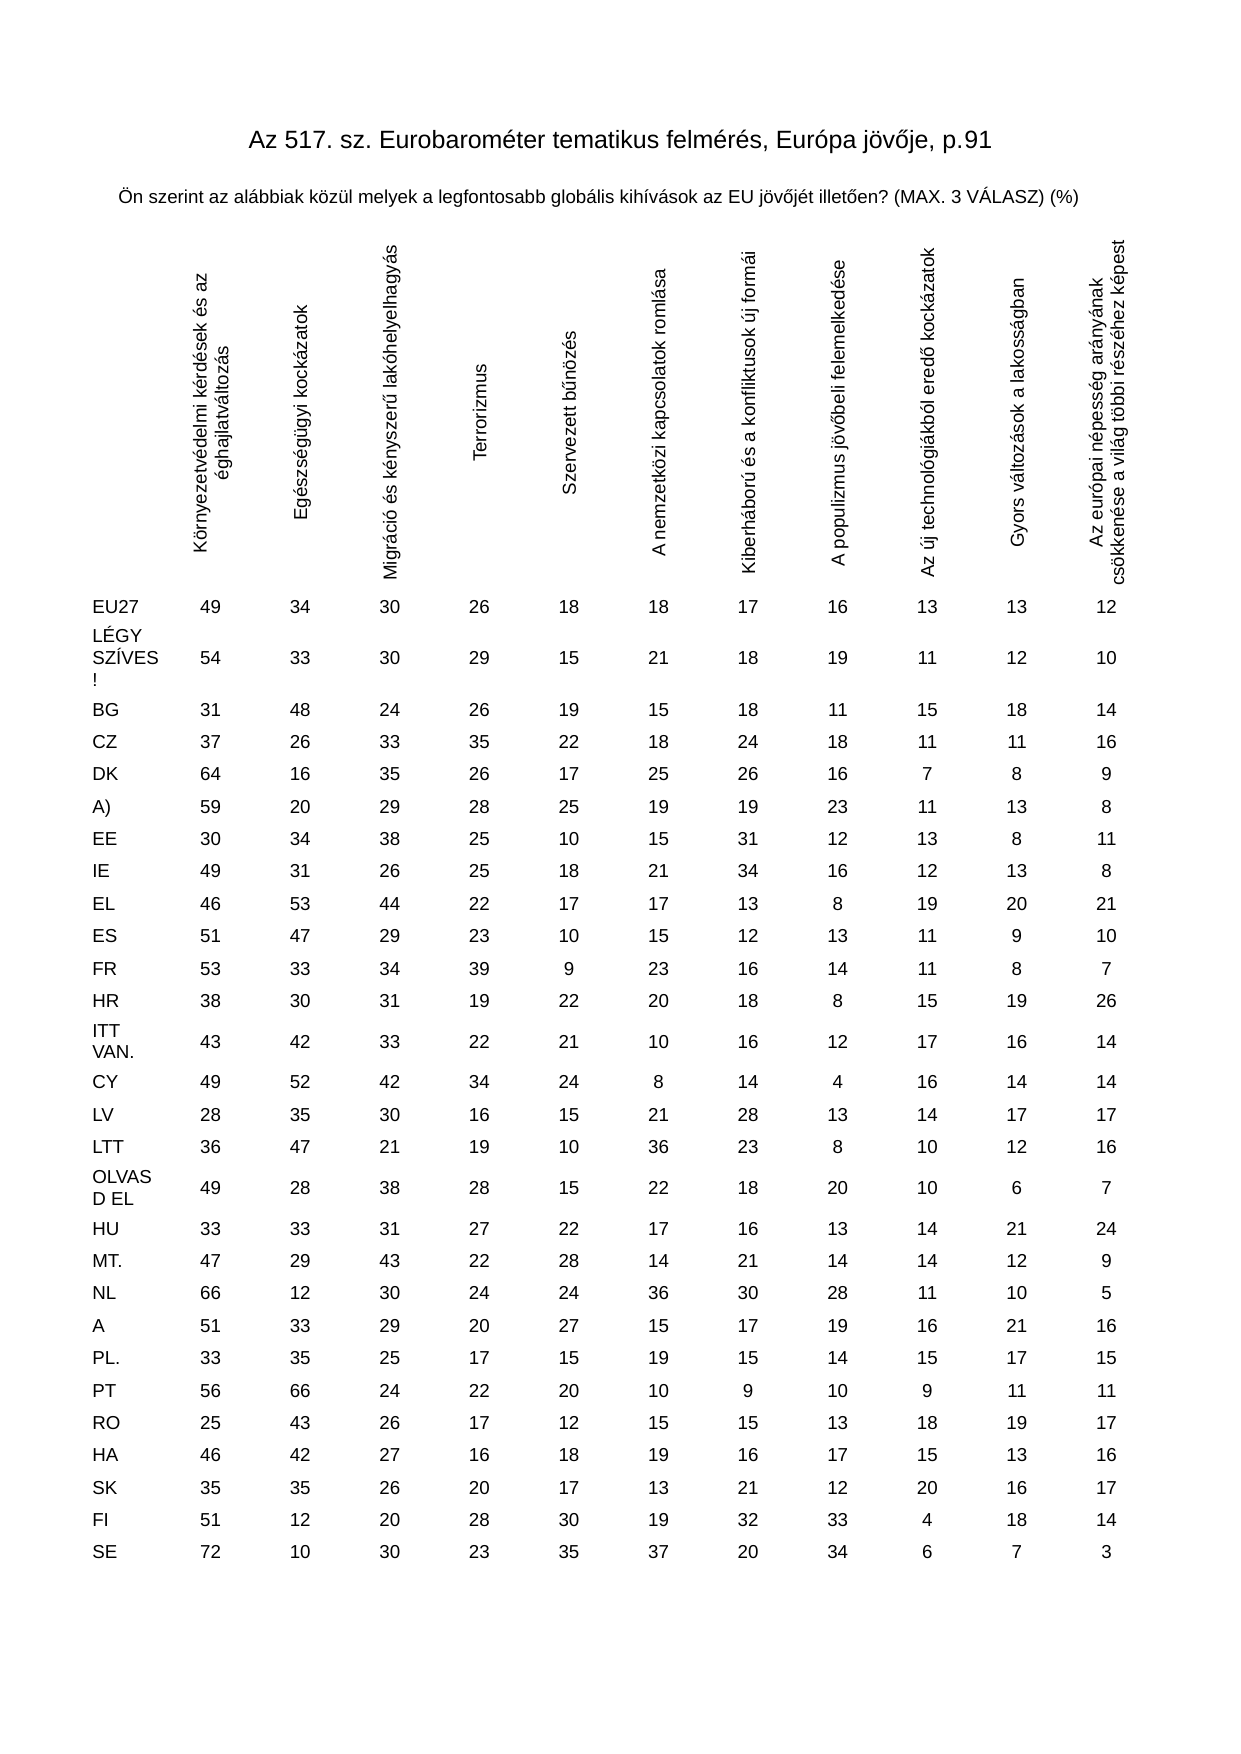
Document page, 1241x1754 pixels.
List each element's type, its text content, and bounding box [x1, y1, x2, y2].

table_cell BG [89, 693, 166, 725]
table_cell 12 [793, 1471, 882, 1503]
table_cell 43 [166, 1017, 255, 1066]
table_cell 33 [166, 1212, 255, 1244]
table_cell 8 [1061, 790, 1151, 822]
table_cell 24 [524, 1277, 613, 1309]
table_cell 13 [882, 823, 972, 855]
table_cell 26 [1061, 985, 1151, 1017]
table_cell 17 [1061, 1471, 1151, 1503]
table_cell 53 [166, 952, 255, 984]
table_cell FI [89, 1504, 166, 1536]
table_cell 10 [793, 1374, 882, 1406]
table_cell 13 [793, 920, 882, 952]
table_cell 35 [434, 725, 524, 758]
table_cell 33 [345, 1017, 434, 1066]
table_cell 7 [882, 758, 972, 790]
table_cell 16 [1061, 725, 1151, 758]
table_cell 13 [972, 1439, 1061, 1471]
table_cell 72 [166, 1536, 255, 1568]
table_cell 4 [882, 1504, 972, 1536]
table_cell 31 [166, 693, 255, 725]
table_cell 25 [434, 823, 524, 855]
table_cell 43 [345, 1244, 434, 1277]
table_cell 35 [166, 1471, 255, 1503]
table_cell EL [89, 887, 166, 920]
table_cell 28 [434, 1163, 524, 1212]
table_cell A) [89, 790, 166, 822]
table_cell 51 [166, 920, 255, 952]
table_cell 21 [614, 623, 703, 693]
table_cell 12 [524, 1406, 613, 1439]
table_cell LTT [89, 1131, 166, 1163]
table_cell 16 [793, 758, 882, 790]
table_cell 26 [255, 725, 345, 758]
table_cell LV [89, 1098, 166, 1131]
table_cell 47 [255, 1131, 345, 1163]
table_cell 12 [255, 1277, 345, 1309]
table_cell 38 [345, 823, 434, 855]
table_cell 19 [972, 1406, 1061, 1439]
table_cell 32 [703, 1504, 793, 1536]
table_cell 16 [1061, 1309, 1151, 1342]
table_cell 14 [793, 952, 882, 984]
table_cell 14 [882, 1244, 972, 1277]
table_cell IE [89, 855, 166, 887]
table_cell 16 [703, 1439, 793, 1471]
table_cell 22 [434, 1244, 524, 1277]
table_cell 7 [1061, 952, 1151, 984]
table_cell 25 [614, 758, 703, 790]
table_header Gyors változások a lakosságban [972, 236, 1061, 590]
table_cell 30 [345, 590, 434, 622]
table_cell 12 [972, 1131, 1061, 1163]
table_cell 18 [524, 590, 613, 622]
table_cell 10 [972, 1277, 1061, 1309]
table_cell 14 [882, 1098, 972, 1131]
table_cell 29 [345, 1309, 434, 1342]
table_cell 11 [882, 790, 972, 822]
table_cell 11 [972, 725, 1061, 758]
table_cell 10 [882, 1131, 972, 1163]
table_cell 6 [972, 1163, 1061, 1212]
table_cell 10 [614, 1374, 703, 1406]
table_cell 8 [793, 887, 882, 920]
table_cell 8 [614, 1066, 703, 1098]
table_cell 18 [972, 1504, 1061, 1536]
table_cell 15 [524, 623, 613, 693]
table_cell 49 [166, 590, 255, 622]
table_cell LÉGY SZÍVES! [89, 623, 166, 693]
table_cell 22 [614, 1163, 703, 1212]
table_cell 42 [255, 1017, 345, 1066]
table_cell 23 [614, 952, 703, 984]
table_cell 14 [1061, 1017, 1151, 1066]
table_cell 26 [434, 590, 524, 622]
table_cell 18 [972, 693, 1061, 725]
table_cell 10 [255, 1536, 345, 1568]
table_cell 16 [434, 1439, 524, 1471]
table_cell 36 [166, 1131, 255, 1163]
table_cell 5 [1061, 1277, 1151, 1309]
table_cell EU27 [89, 590, 166, 622]
table_cell 14 [882, 1212, 972, 1244]
table_cell 24 [345, 1374, 434, 1406]
table_cell 37 [614, 1536, 703, 1568]
table_cell 14 [1061, 1066, 1151, 1098]
table_cell 28 [703, 1098, 793, 1131]
table_cell 6 [882, 1536, 972, 1568]
table_cell 16 [703, 1212, 793, 1244]
table_cell 31 [345, 985, 434, 1017]
table_cell 25 [524, 790, 613, 822]
table_cell 20 [434, 1309, 524, 1342]
table_cell 34 [434, 1066, 524, 1098]
table_cell 26 [434, 758, 524, 790]
table_header Környezetvédelmi kérdések és az éghajlatváltozás [166, 236, 255, 590]
table_cell 21 [703, 1471, 793, 1503]
table_cell ES [89, 920, 166, 952]
table_cell 8 [972, 823, 1061, 855]
table_cell 30 [345, 1536, 434, 1568]
table_cell 30 [255, 985, 345, 1017]
table_cell 20 [703, 1536, 793, 1568]
table_cell 26 [703, 758, 793, 790]
table_cell 23 [434, 920, 524, 952]
table_cell 34 [793, 1536, 882, 1568]
table_cell 53 [255, 887, 345, 920]
table_cell 51 [166, 1309, 255, 1342]
table_cell 22 [524, 1212, 613, 1244]
table_cell 17 [434, 1342, 524, 1374]
table_cell 15 [1061, 1342, 1151, 1374]
table_cell CY [89, 1066, 166, 1098]
table_cell 23 [703, 1131, 793, 1163]
table_cell 18 [614, 590, 703, 622]
table_cell 11 [1061, 823, 1151, 855]
table_cell 37 [166, 725, 255, 758]
table_cell 38 [166, 985, 255, 1017]
table_cell 16 [703, 1017, 793, 1066]
table_cell 18 [614, 725, 703, 758]
table_cell 11 [882, 1277, 972, 1309]
table_cell 19 [793, 1309, 882, 1342]
table_cell 22 [524, 725, 613, 758]
table_cell 10 [524, 823, 613, 855]
table_cell 20 [793, 1163, 882, 1212]
table_cell 16 [793, 855, 882, 887]
table_cell 13 [703, 887, 793, 920]
table_cell 8 [972, 758, 1061, 790]
table_cell 17 [793, 1439, 882, 1471]
table_cell 18 [524, 1439, 613, 1471]
table_cell 26 [345, 855, 434, 887]
table_cell 22 [434, 887, 524, 920]
table_header [89, 236, 166, 590]
table_cell 18 [703, 693, 793, 725]
table_cell 16 [882, 1309, 972, 1342]
table_cell 48 [255, 693, 345, 725]
table_cell 66 [255, 1374, 345, 1406]
table_cell 46 [166, 887, 255, 920]
table_cell 36 [614, 1277, 703, 1309]
table_cell 21 [703, 1244, 793, 1277]
table_cell 14 [703, 1066, 793, 1098]
table_cell 17 [972, 1098, 1061, 1131]
table_cell 34 [703, 855, 793, 887]
table_cell 35 [345, 758, 434, 790]
table_cell 15 [614, 693, 703, 725]
table_cell 27 [345, 1439, 434, 1471]
table_cell 52 [255, 1066, 345, 1098]
table_cell 20 [255, 790, 345, 822]
table_cell 27 [524, 1309, 613, 1342]
table_cell 8 [793, 985, 882, 1017]
table_cell 17 [524, 887, 613, 920]
table_cell 17 [614, 887, 703, 920]
table_cell 21 [614, 855, 703, 887]
table_cell HU [89, 1212, 166, 1244]
table_cell 23 [434, 1536, 524, 1568]
table_cell 15 [614, 823, 703, 855]
table_cell 13 [972, 590, 1061, 622]
table_cell 46 [166, 1439, 255, 1471]
table_cell 15 [703, 1342, 793, 1374]
table_cell 42 [345, 1066, 434, 1098]
table_cell 16 [1061, 1131, 1151, 1163]
table_cell 14 [972, 1066, 1061, 1098]
table_cell PL. [89, 1342, 166, 1374]
table_cell 19 [972, 985, 1061, 1017]
table_cell 13 [972, 790, 1061, 822]
table_cell 15 [614, 920, 703, 952]
table_cell 19 [434, 985, 524, 1017]
table_cell 14 [793, 1342, 882, 1374]
table_cell 24 [703, 725, 793, 758]
table_cell 13 [793, 1212, 882, 1244]
table_cell 8 [972, 952, 1061, 984]
table_cell 21 [972, 1212, 1061, 1244]
table_cell 18 [793, 725, 882, 758]
table_cell 16 [434, 1098, 524, 1131]
table_cell 15 [614, 1406, 703, 1439]
table_cell 24 [345, 693, 434, 725]
table_cell 34 [255, 823, 345, 855]
table_cell 10 [524, 920, 613, 952]
table_cell 21 [524, 1017, 613, 1066]
table_cell 11 [882, 623, 972, 693]
table_cell 19 [793, 623, 882, 693]
table_cell HA [89, 1439, 166, 1471]
table_cell 10 [524, 1131, 613, 1163]
table_cell 17 [614, 1212, 703, 1244]
table_cell 49 [166, 1163, 255, 1212]
table_cell 38 [345, 1163, 434, 1212]
table_cell 18 [703, 623, 793, 693]
table_cell 20 [882, 1471, 972, 1503]
table_cell 10 [1061, 623, 1151, 693]
table_cell A [89, 1309, 166, 1342]
table_cell 28 [434, 790, 524, 822]
table_cell 16 [972, 1471, 1061, 1503]
table_cell 16 [972, 1017, 1061, 1066]
table_cell 15 [703, 1406, 793, 1439]
table_cell 30 [166, 823, 255, 855]
table_cell 19 [882, 887, 972, 920]
table_cell 30 [345, 623, 434, 693]
table_header Migráció és kényszerű lakóhelyelhagyás [345, 236, 434, 590]
table_cell 19 [703, 790, 793, 822]
table_cell 29 [255, 1244, 345, 1277]
table_cell 28 [793, 1277, 882, 1309]
table_cell NL [89, 1277, 166, 1309]
table_cell 20 [614, 985, 703, 1017]
table_cell 33 [166, 1342, 255, 1374]
table_cell 27 [434, 1212, 524, 1244]
table_cell 14 [614, 1244, 703, 1277]
table_cell 14 [1061, 1504, 1151, 1536]
table_header Szervezett bűnözés [524, 236, 613, 590]
table_cell 9 [1061, 1244, 1151, 1277]
table_cell 29 [434, 623, 524, 693]
table_cell 25 [434, 855, 524, 887]
table_cell 39 [434, 952, 524, 984]
table_cell 20 [524, 1374, 613, 1406]
table_cell 28 [524, 1244, 613, 1277]
table_cell 9 [882, 1374, 972, 1406]
table_header Az új technológiákból eredő kockázatok [882, 236, 972, 590]
table_cell 35 [255, 1098, 345, 1131]
table_cell 9 [1061, 758, 1151, 790]
table_cell 15 [524, 1098, 613, 1131]
table_cell 20 [972, 887, 1061, 920]
table_cell 35 [255, 1471, 345, 1503]
table_cell 16 [255, 758, 345, 790]
table_cell 26 [345, 1471, 434, 1503]
table_cell 31 [345, 1212, 434, 1244]
table_cell 12 [793, 1017, 882, 1066]
table_cell OLVASD EL [89, 1163, 166, 1212]
table_cell 33 [345, 725, 434, 758]
table_cell 15 [882, 1342, 972, 1374]
table_cell 13 [793, 1098, 882, 1131]
table_cell 29 [345, 790, 434, 822]
table_cell 25 [345, 1342, 434, 1374]
table_cell 28 [166, 1098, 255, 1131]
table_cell 22 [524, 985, 613, 1017]
table_cell 49 [166, 1066, 255, 1098]
table_cell 12 [255, 1504, 345, 1536]
table_cell 17 [1061, 1098, 1151, 1131]
table_cell 28 [434, 1504, 524, 1536]
table_cell 8 [1061, 855, 1151, 887]
table_cell 49 [166, 855, 255, 887]
table_cell 15 [882, 1439, 972, 1471]
table_cell 35 [255, 1342, 345, 1374]
table_cell 22 [434, 1374, 524, 1406]
table_cell 17 [972, 1342, 1061, 1374]
table_cell 18 [703, 1163, 793, 1212]
table_cell 24 [1061, 1212, 1151, 1244]
table_header A nemzetközi kapcsolatok romlása [614, 236, 703, 590]
table_cell 13 [972, 855, 1061, 887]
table_cell 15 [882, 693, 972, 725]
table_cell 59 [166, 790, 255, 822]
table_cell 13 [882, 590, 972, 622]
table_cell 33 [255, 623, 345, 693]
table_cell FR [89, 952, 166, 984]
table_cell 15 [614, 1309, 703, 1342]
table_cell 44 [345, 887, 434, 920]
table_cell 17 [434, 1406, 524, 1439]
table_cell 30 [703, 1277, 793, 1309]
table_cell 21 [345, 1131, 434, 1163]
table_cell 24 [524, 1066, 613, 1098]
table_cell 19 [614, 1342, 703, 1374]
table_cell 35 [524, 1536, 613, 1568]
table_cell 12 [703, 920, 793, 952]
table_cell 11 [972, 1374, 1061, 1406]
table_cell 24 [434, 1277, 524, 1309]
table_cell 15 [524, 1342, 613, 1374]
table_cell 54 [166, 623, 255, 693]
table_cell 9 [703, 1374, 793, 1406]
table_cell 16 [1061, 1439, 1151, 1471]
table_cell 11 [882, 920, 972, 952]
text Ön szerint az alábbiak közül melyek a legfontosabb globális kihívások az EU jövőjét illetően? (MAX. 3 VÁLASZ) (%) [118, 186, 1122, 208]
table_cell 25 [166, 1406, 255, 1439]
table_cell 33 [255, 952, 345, 984]
table_cell 28 [255, 1163, 345, 1212]
table_cell 11 [882, 952, 972, 984]
table_cell EE [89, 823, 166, 855]
table_cell 19 [614, 1504, 703, 1536]
table_cell 10 [614, 1017, 703, 1066]
table_cell SE [89, 1536, 166, 1568]
table_cell 47 [255, 920, 345, 952]
table_cell 31 [703, 823, 793, 855]
table_cell 21 [1061, 887, 1151, 920]
table_cell 47 [166, 1244, 255, 1277]
table_cell 36 [614, 1131, 703, 1163]
table_cell 15 [882, 985, 972, 1017]
table_cell DK [89, 758, 166, 790]
table_cell 42 [255, 1439, 345, 1471]
table_cell 4 [793, 1066, 882, 1098]
table_cell 20 [345, 1504, 434, 1536]
table_cell 17 [703, 1309, 793, 1342]
table_cell 33 [793, 1504, 882, 1536]
table_cell 18 [703, 985, 793, 1017]
table_cell 18 [882, 1406, 972, 1439]
table_cell 31 [255, 855, 345, 887]
table_cell 33 [255, 1212, 345, 1244]
table_cell 9 [524, 952, 613, 984]
table_cell 16 [793, 590, 882, 622]
table_header Egészségügyi kockázatok [255, 236, 345, 590]
table_cell ITT VAN. [89, 1017, 166, 1066]
table_cell 17 [1061, 1406, 1151, 1439]
table_cell 30 [345, 1098, 434, 1131]
table_cell 17 [882, 1017, 972, 1066]
table_cell 19 [614, 1439, 703, 1471]
table_cell 23 [793, 790, 882, 822]
table_cell 33 [255, 1309, 345, 1342]
table_cell 21 [614, 1098, 703, 1131]
table_cell 51 [166, 1504, 255, 1536]
table_cell 15 [524, 1163, 613, 1212]
table_cell HR [89, 985, 166, 1017]
table_cell 43 [255, 1406, 345, 1439]
table_cell 12 [972, 1244, 1061, 1277]
table_cell 12 [1061, 590, 1151, 622]
table_cell 12 [972, 623, 1061, 693]
table_cell 12 [882, 855, 972, 887]
table_cell 26 [345, 1406, 434, 1439]
table_cell 11 [882, 725, 972, 758]
table_cell 7 [1061, 1163, 1151, 1212]
table_cell 7 [972, 1536, 1061, 1568]
table_cell 26 [434, 693, 524, 725]
table_cell 13 [614, 1471, 703, 1503]
table_cell SK [89, 1471, 166, 1503]
table_header A populizmus jövőbeli felemelkedése [793, 236, 882, 590]
table_cell 17 [524, 1471, 613, 1503]
table_cell 9 [972, 920, 1061, 952]
table_cell CZ [89, 725, 166, 758]
table_cell 11 [793, 693, 882, 725]
table_cell 14 [793, 1244, 882, 1277]
table_cell 17 [524, 758, 613, 790]
table_cell 10 [1061, 920, 1151, 952]
table_cell 19 [614, 790, 703, 822]
table_cell 30 [524, 1504, 613, 1536]
table_cell 34 [255, 590, 345, 622]
table_header Az európai népesség arányának csökkenése a világ többi részéhez képest [1061, 236, 1151, 590]
table_cell 12 [793, 823, 882, 855]
table_cell 30 [345, 1277, 434, 1309]
table_cell MT. [89, 1244, 166, 1277]
table_cell 14 [1061, 693, 1151, 725]
table_cell PT [89, 1374, 166, 1406]
table_cell 18 [524, 855, 613, 887]
table_cell 66 [166, 1277, 255, 1309]
table_cell 22 [434, 1017, 524, 1066]
table_cell 8 [793, 1131, 882, 1163]
table_cell 29 [345, 920, 434, 952]
table_cell 21 [972, 1309, 1061, 1342]
table_cell 20 [434, 1471, 524, 1503]
table_cell 11 [1061, 1374, 1151, 1406]
table_cell 16 [703, 952, 793, 984]
table_header Kiberháború és a konfliktusok új formái [703, 236, 793, 590]
table_cell 19 [434, 1131, 524, 1163]
table_cell 56 [166, 1374, 255, 1406]
table_cell 17 [703, 590, 793, 622]
table_cell 16 [882, 1066, 972, 1098]
table_cell 34 [345, 952, 434, 984]
table_header Terrorizmus [434, 236, 524, 590]
table_cell 19 [524, 693, 613, 725]
table_cell 64 [166, 758, 255, 790]
table_cell 13 [793, 1406, 882, 1439]
table_cell 3 [1061, 1536, 1151, 1568]
table_cell RO [89, 1406, 166, 1439]
table_cell 10 [882, 1163, 972, 1212]
